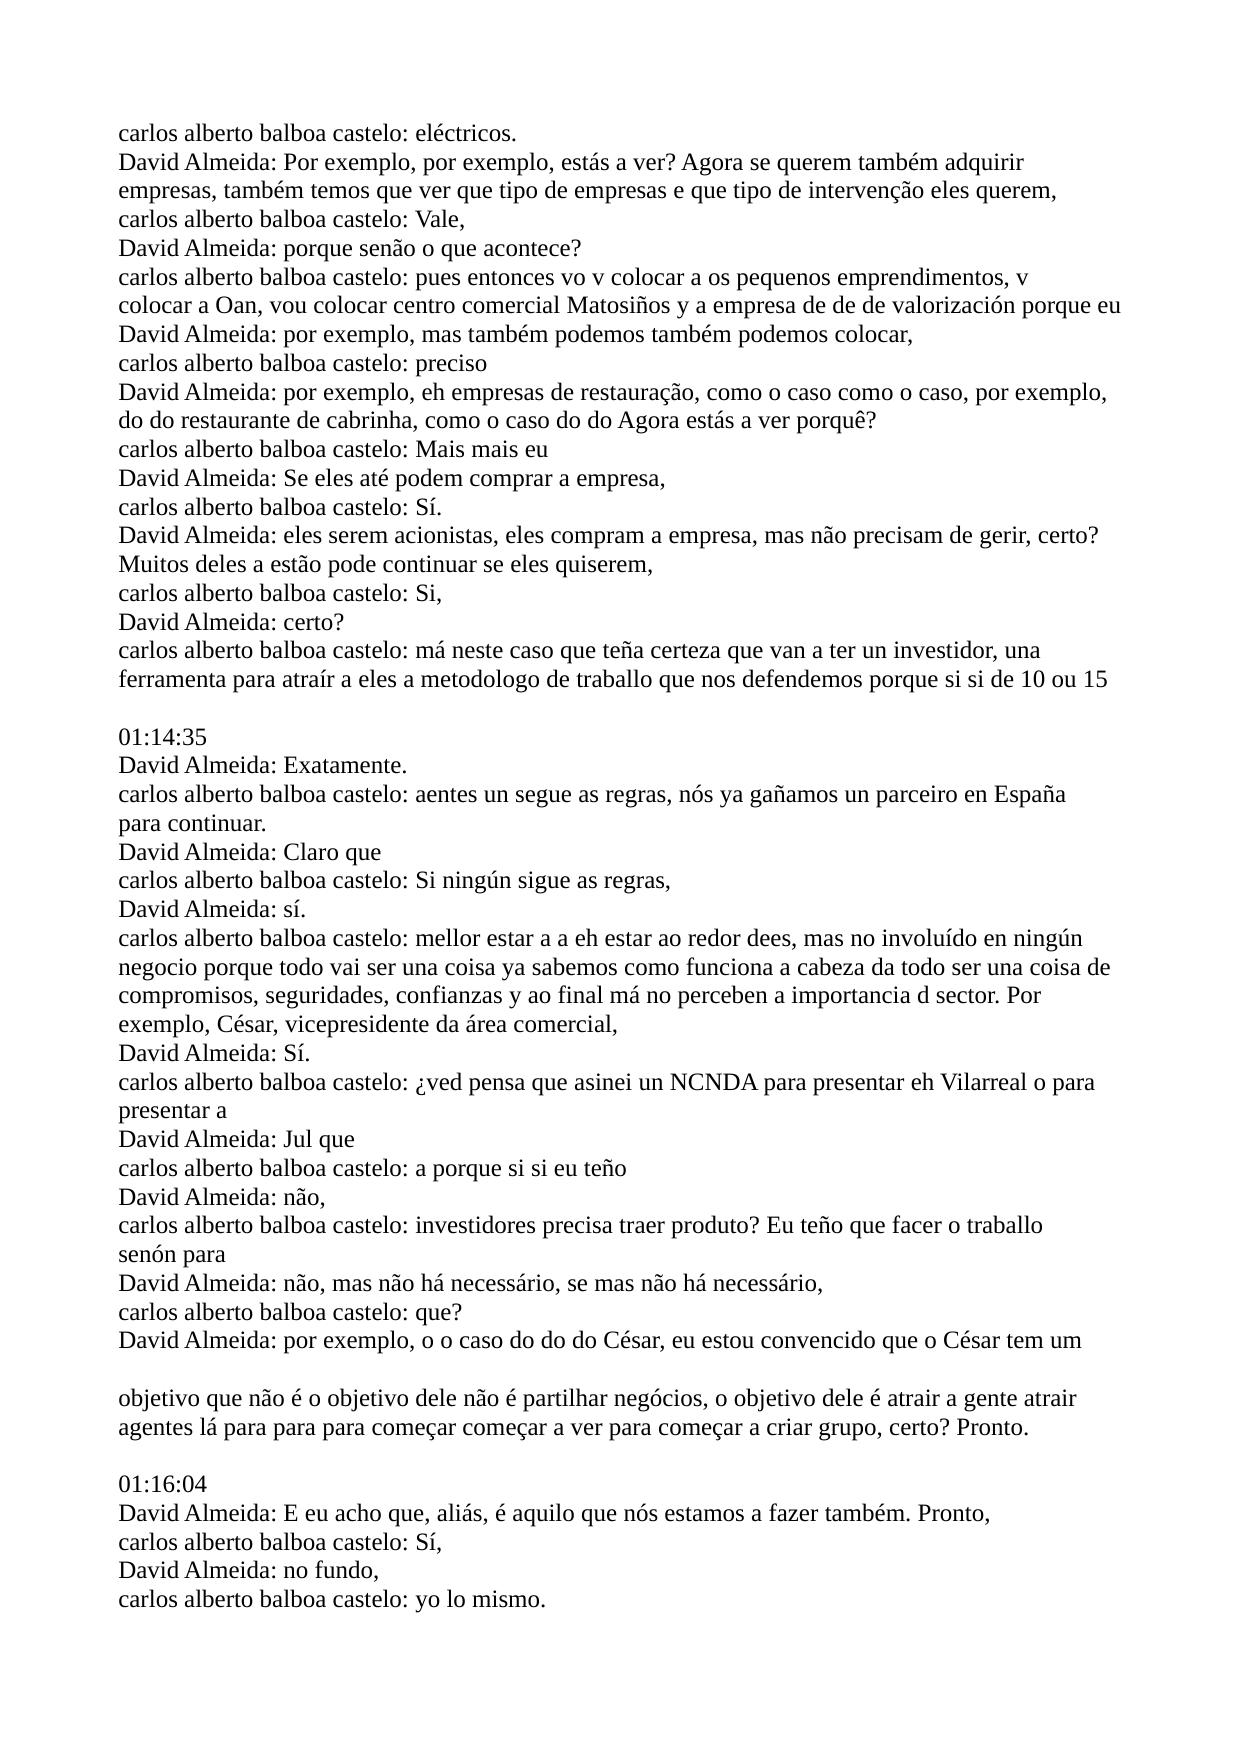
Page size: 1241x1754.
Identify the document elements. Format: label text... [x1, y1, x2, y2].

table_header carlos alberto balboa castelo: eléctricos. David Almeida: Por exemplo, por exemplo, estás a ver? Agora se querem também adquirir empresas, também temos que ver que tipo de empresas e que tipo de intervenção eles querem, carlos alberto balboa castelo: Vale, David Almeida: porque senão o que acontece? carlos alberto balboa castelo: pues entonces vo v colocar a os pequenos emprendimentos, v colocar a Oan, vou colocar centro comercial Matosiños y a empresa de de de valorización porque eu David Almeida: por exemplo, mas também podemos também podemos colocar, carlos alberto balboa castelo: preciso David Almeida: por exemplo, eh empresas de restauração, como o caso como o caso, por exemplo, do do restaurante de cabrinha, como o caso do do Agora estás a ver porquê? carlos alberto balboa castelo: Mais mais eu David Almeida: Se eles até podem comprar a empresa, carlos alberto balboa castelo: Sí. David Almeida: eles serem acionistas, eles compram a empresa, mas não precisam de gerir, certo? Muitos deles a estão pode continuar se eles quiserem, carlos alberto balboa castelo: Si, David Almeida: certo? carlos alberto balboa castelo: má neste caso que teña certeza que van a ter un investidor, una ferramenta para atraír a eles a metodologo de traballo que nos defendemos porque si si de 10 ou 15 01:14:35 David Almeida: Exatamente. carlos alberto balboa castelo: aentes un segue as regras, nós ya gañamos un parceiro en España para continuar. David Almeida: Claro que carlos alberto balboa castelo: Si ningún sigue as regras, David Almeida: sí. carlos alberto balboa castelo: mellor estar a a eh estar ao redor dees, mas no involuído en ningún negocio porque todo vai ser una coisa ya sabemos como funciona a cabeza da todo ser una coisa de compromisos, seguridades, confianzas y ao final má no perceben a importancia d sector. Por exemplo, César, vicepresidente da área comercial, David Almeida: Sí. carlos alberto balboa castelo: ¿ved pensa que asinei un NCNDA para presentar eh Vilarreal o para presentar a David Almeida: Jul que carlos alberto balboa castelo: a porque si si eu teño David Almeida: não, carlos alberto balboa castelo: investidores precisa traer produto? Eu teño que facer o traballo senón para David Almeida: não, mas não há necessário, se mas não há necessário, carlos alberto balboa castelo: que? David Almeida: por exemplo, o o caso do do do César, eu estou convencido que o César tem um objetivo que não é o objetivo dele não é partilhar negócios, o objetivo dele é atrair a gente atrair agentes lá para para para começar começar a ver para começar a criar grupo, certo? Pronto. 01:16:04 David Almeida: E eu acho que, aliás, é aquilo que nós estamos a fazer também. Pronto, carlos alberto balboa castelo: Sí, David Almeida: no fundo, carlos alberto balboa castelo: yo lo mismo. [118, 118, 1122, 1613]
